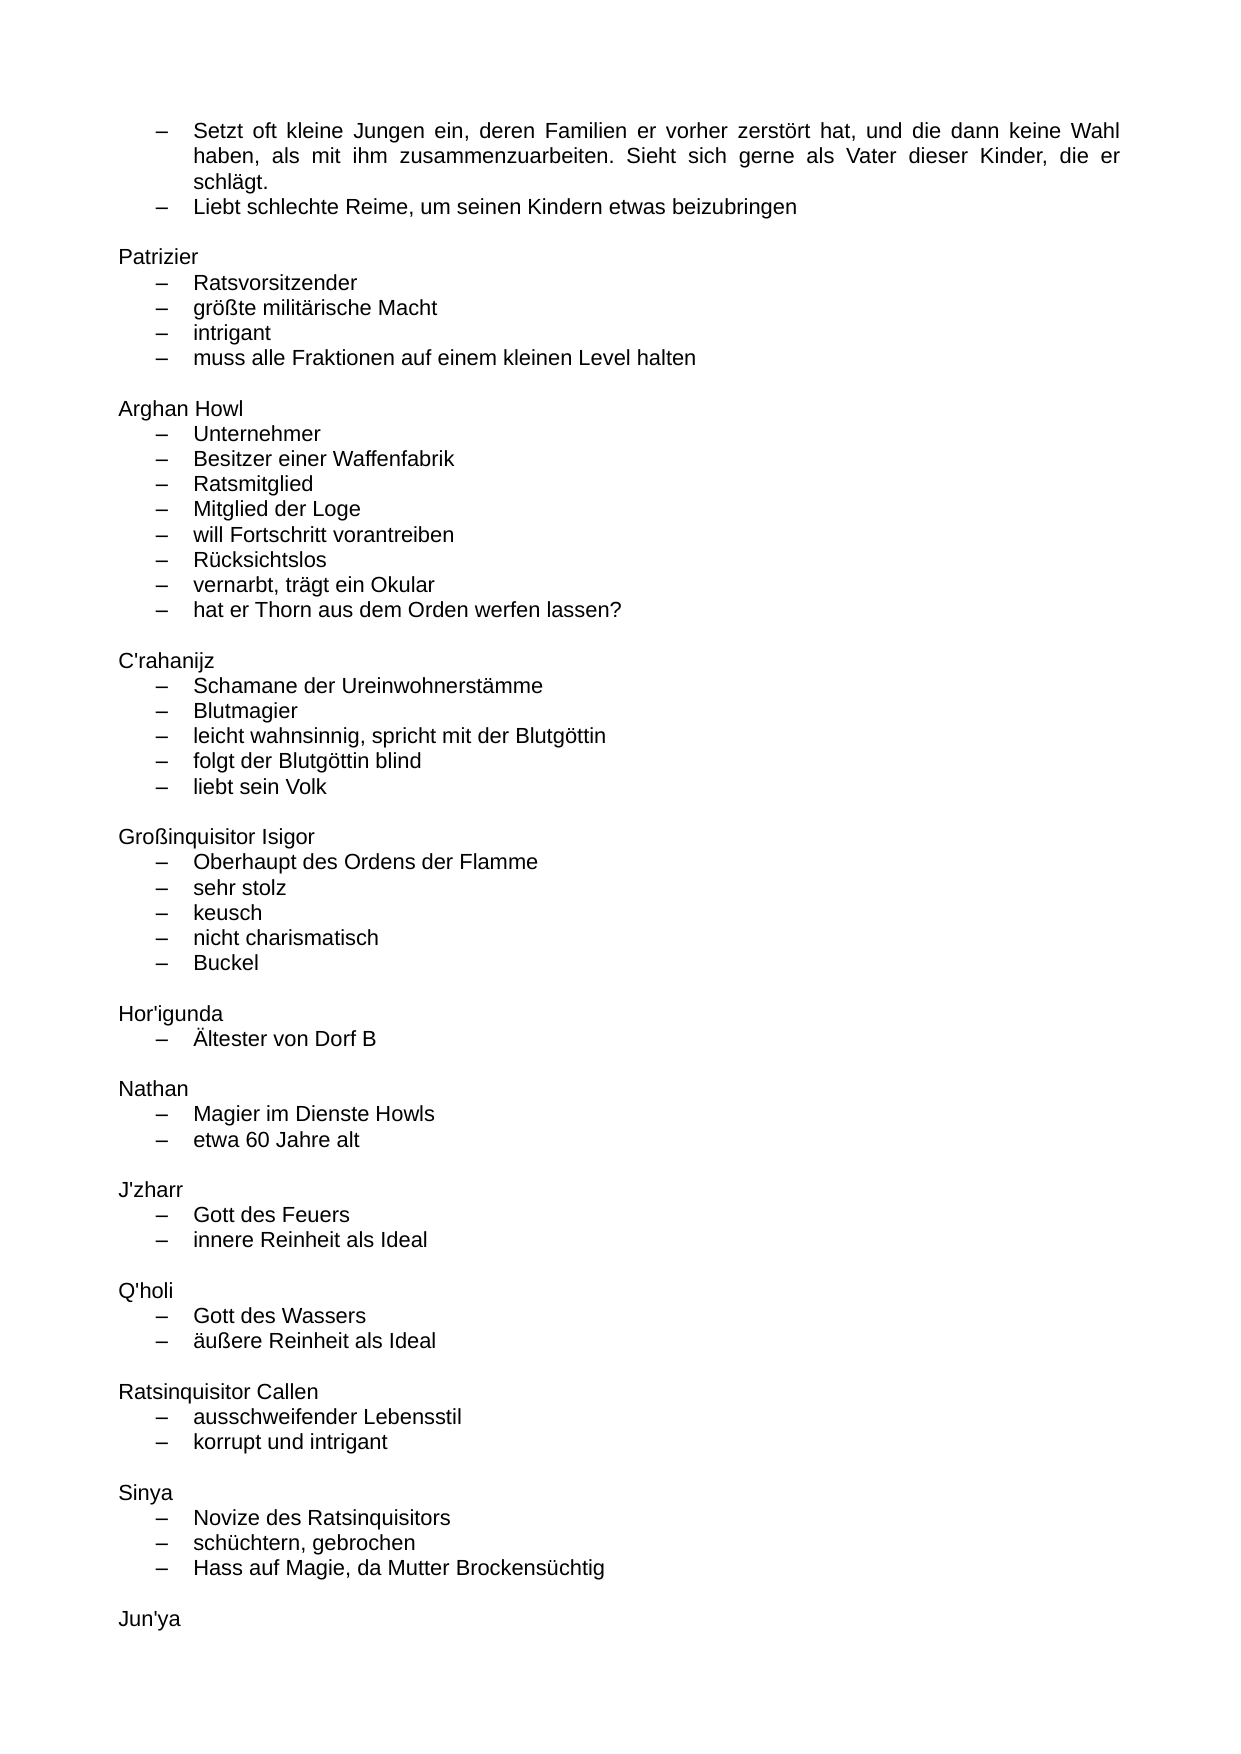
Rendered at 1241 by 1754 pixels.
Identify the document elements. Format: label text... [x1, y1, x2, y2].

list Hass auf Magie, da Mutter Brockensüchtig [156, 1555, 1122, 1580]
list liebt sein Volk [156, 773, 1122, 799]
text Jun'ya [118, 1605, 1122, 1631]
list Unternehmer [156, 421, 1122, 446]
list Buckel [156, 950, 1122, 975]
text Arghan Howl [118, 395, 1122, 421]
list keusch [156, 899, 1122, 925]
text J'zharr [118, 1177, 1122, 1202]
list Ratsvorsitzender [156, 269, 1122, 294]
list Novize des Ratsinquisitors [156, 1504, 1122, 1530]
list Besitzer einer Waffenfabrik [156, 446, 1122, 471]
text Großinquisitor Isigor [118, 824, 1122, 849]
list Liebt schlechte Reime, um seinen Kindern etwas beizubringen [156, 194, 1122, 219]
list Mitglied der Loge [156, 496, 1122, 521]
list schüchtern, gebrochen [156, 1530, 1122, 1555]
text Hor'igunda [118, 1000, 1122, 1026]
list Rücksichtslos [156, 547, 1122, 572]
list Magier im Dienste Howls [156, 1101, 1122, 1126]
list vernarbt, trägt ein Okular [156, 572, 1122, 597]
list Schamane der Ureinwohnerstämme [156, 673, 1122, 698]
text Ratsinquisitor Callen [118, 1378, 1122, 1404]
text Nathan [118, 1076, 1122, 1101]
text Q'holi [118, 1278, 1122, 1303]
list hat er Thorn aus dem Orden werfen lassen? [156, 597, 1122, 622]
list etwa 60 Jahre alt [156, 1126, 1122, 1152]
list Ratsmitglied [156, 471, 1122, 496]
list Setzt oft kleine Jungen ein, deren Familien er vorher zerstört hat, und die dann keine Wahl haben, als mit ihm zusammenzuarbeiten. Sieht sich gerne als Vater dieser Kinder, die er schlägt. [156, 118, 1122, 194]
list äußere Reinheit als Ideal [156, 1328, 1122, 1353]
list größte militärische Macht [156, 294, 1122, 320]
list Gott des Feuers [156, 1202, 1122, 1227]
list nicht charismatisch [156, 925, 1122, 950]
list ausschweifender Lebensstil [156, 1404, 1122, 1429]
text Sinya [118, 1479, 1122, 1504]
list sehr stolz [156, 874, 1122, 899]
list Gott des Wassers [156, 1303, 1122, 1328]
list intrigant [156, 320, 1122, 345]
list Ältester von Dorf B [156, 1026, 1122, 1051]
list korrupt und intrigant [156, 1429, 1122, 1454]
list muss alle Fraktionen auf einem kleinen Level halten [156, 345, 1122, 370]
list innere Reinheit als Ideal [156, 1227, 1122, 1252]
list leicht wahnsinnig, spricht mit der Blutgöttin [156, 723, 1122, 748]
text Patrizier [118, 244, 1122, 269]
list Blutmagier [156, 698, 1122, 723]
list folgt der Blutgöttin blind [156, 748, 1122, 773]
list Oberhaupt des Ordens der Flamme [156, 849, 1122, 874]
text C'rahanijz [118, 647, 1122, 673]
list will Fortschritt vorantreiben [156, 521, 1122, 547]
